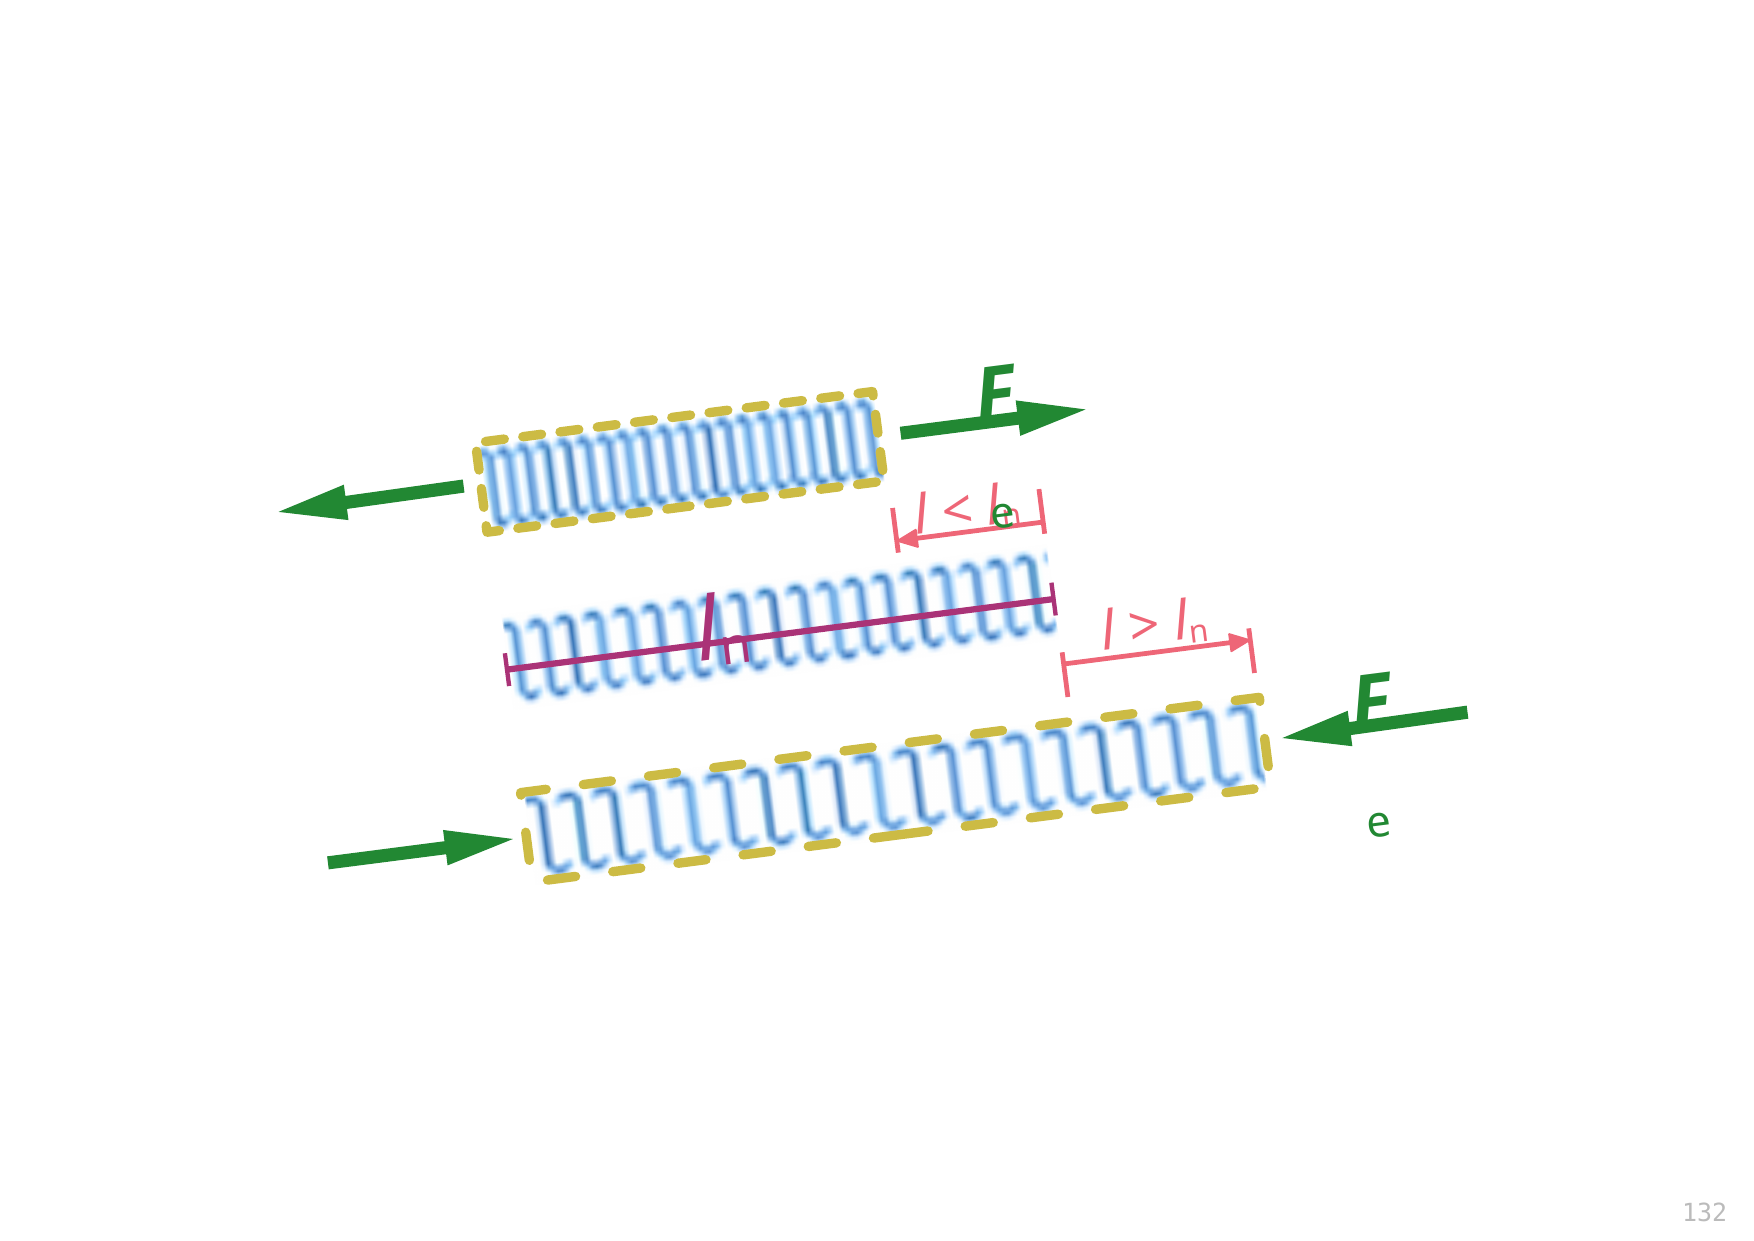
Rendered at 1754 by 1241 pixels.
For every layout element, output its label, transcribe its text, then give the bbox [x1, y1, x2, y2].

picture [759, 544, 1052, 633]
text_box [1282, 705, 1469, 747]
picture [510, 603, 1059, 710]
text_box [327, 829, 513, 870]
picture [478, 391, 885, 533]
text_box Fe [1328, 633, 1430, 721]
text_box [278, 479, 465, 521]
text_box ln [671, 552, 768, 665]
picture [501, 592, 681, 666]
picture [525, 698, 1267, 885]
text_box Fe [952, 325, 1054, 418]
text_box [899, 400, 1086, 440]
